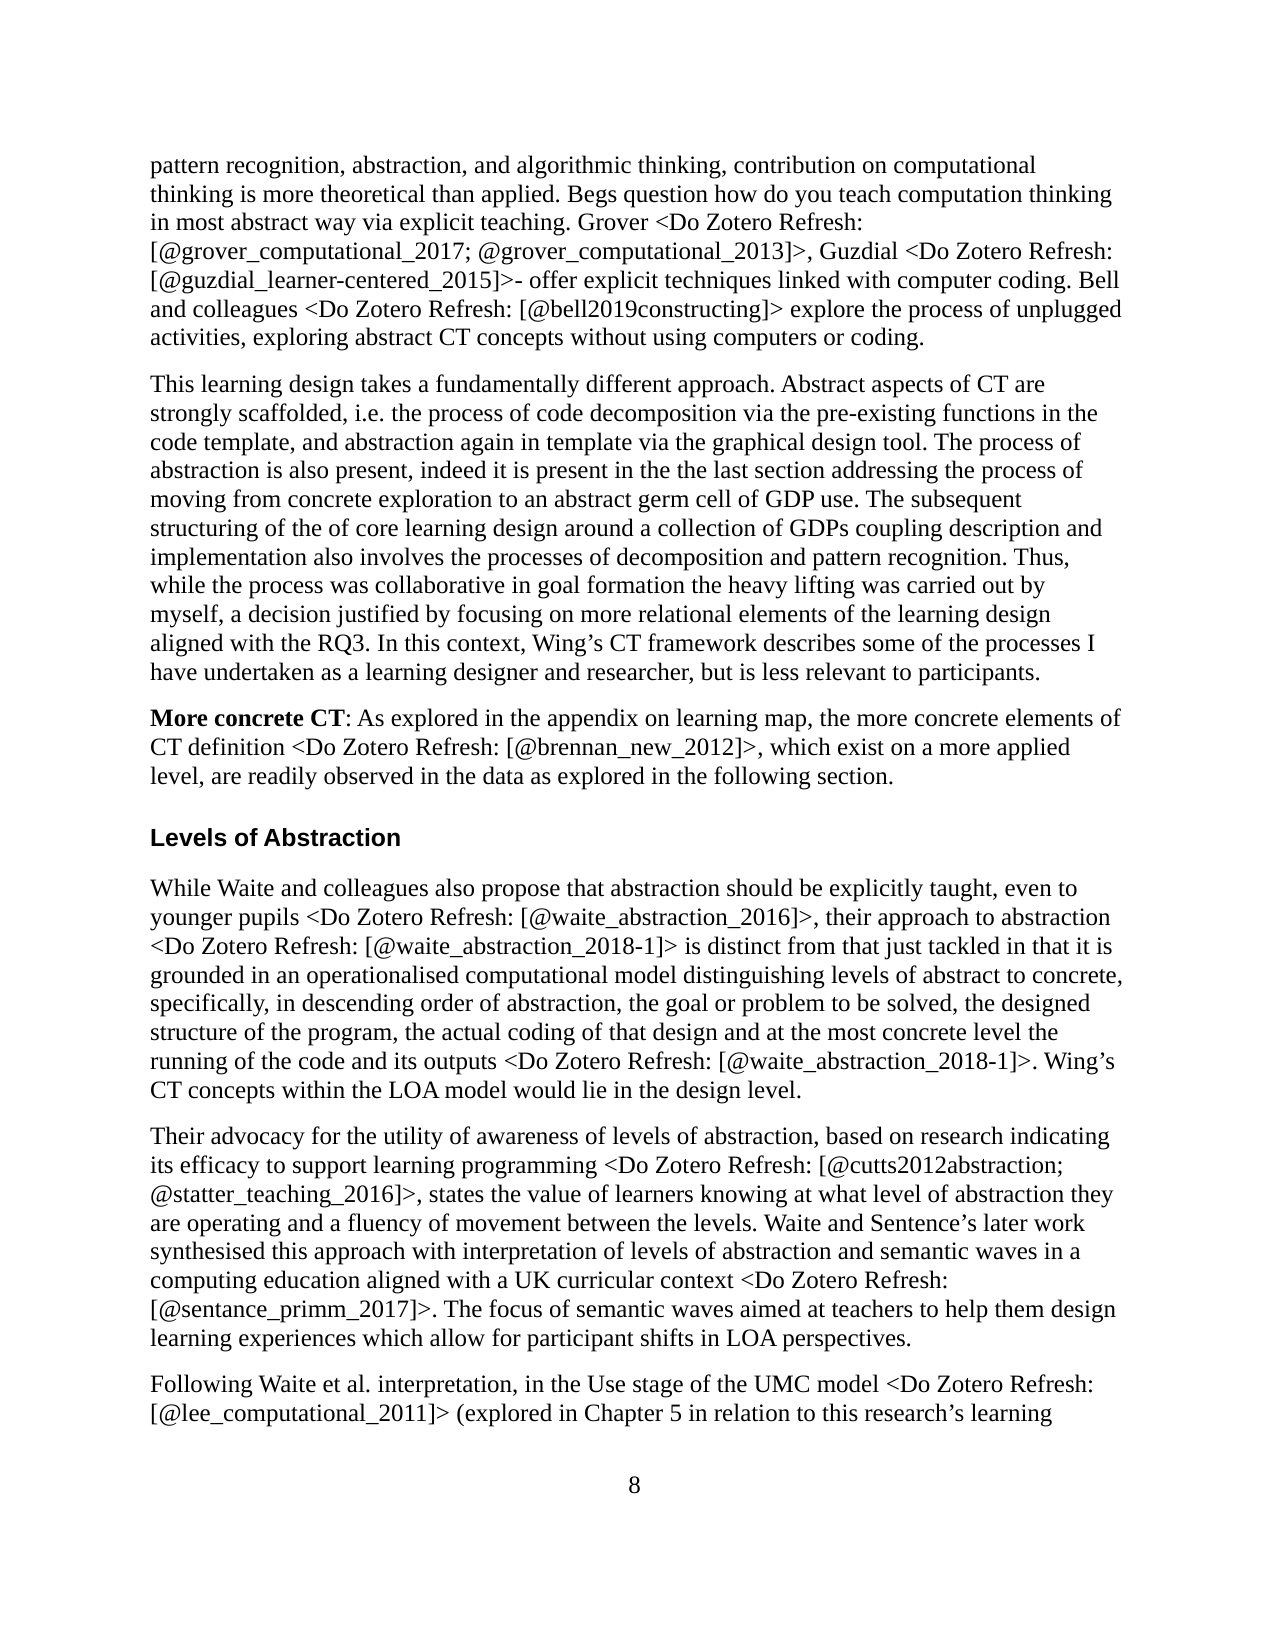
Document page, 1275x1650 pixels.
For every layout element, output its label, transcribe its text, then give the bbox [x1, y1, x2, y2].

text More concrete CT: As explored in the appendix on learning map, the more concrete elements of CT definition <Do Zotero Refresh: [@brennan_new_2012]>, which exist on a more applied level, are readily observed in the data as explored in the following section. [150, 703, 1125, 789]
text Following Waite et al. interpretation, in the Use stage of the UMC model <Do Zotero Refresh: [@lee_computational_2011]> (explored in Chapter 5 in relation to this research’s learning [150, 1369, 1125, 1427]
text Their advocacy for the utility of awareness of levels of abstraction, based on research indicating its efficacy to support learning programming <Do Zotero Refresh: [@cutts2012abstraction; @statter_teaching_2016]>, states the value of learners knowing at what level of abstraction they are operating and a fluency of movement between the levels. Waite and Sentence’s later work synthesised this approach with interpretation of levels of abstraction and semantic waves in a computing education aligned with a UK curricular context <Do Zotero Refresh: [@sentance_primm_2017]>. The focus of semantic waves aimed at teachers to help them design learning experiences which allow for participant shifts in LOA perspectives. [150, 1121, 1125, 1351]
text This learning design takes a fundamentally different approach. Abstract aspects of CT are strongly scaffolded, i.e. the process of code decomposition via the pre-existing functions in the code template, and abstraction again in template via the graphical design tool. The process of abstraction is also present, indeed it is present in the the last section addressing the process of moving from concrete exploration to an abstract germ cell of GDP use. The subsequent structuring of the of core learning design around a collection of GDPs coupling description and implementation also involves the processes of decomposition and pattern recognition. Thus, while the process was collaborative in goal formation the heavy lifting was carried out by myself, a decision justified by focusing on more relational elements of the learning design aligned with the RQ3. In this context, Wing’s CT framework describes some of the processes I have undertaken as a learning designer and researcher, but is less relevant to participants. [150, 369, 1125, 685]
text While Waite and colleagues also propose that abstraction should be explicitly taught, even to younger pupils <Do Zotero Refresh: [@waite_abstraction_2016]>, their approach to abstraction <Do Zotero Refresh: [@waite_abstraction_2018-1]> is distinct from that just tackled in that it is grounded in an operationalised computational model distinguishing levels of abstract to concrete, specifically, in descending order of abstraction, the goal or problem to be solved, the designed structure of the program, the actual coding of that design and at the most concrete level the running of the code and its outputs <Do Zotero Refresh: [@waite_abstraction_2018-1]>. Wing’s CT concepts within the LOA model would lie in the design level. [150, 873, 1125, 1103]
subtitle Levels of Abstraction [150, 823, 1125, 852]
text pattern recognition, abstraction, and algorithmic thinking, contribution on computational thinking is more theoretical than applied. Begs question how do you teach computation thinking in most abstract way via explicit teaching. Grover <Do Zotero Refresh: [@grover_computational_2017; @grover_computational_2013]>, Guzdial <Do Zotero Refresh: [@guzdial_learner-centered_2015]>- offer explicit techniques linked with computer coding. Bell and colleagues <Do Zotero Refresh: [@bell2019constructing]> explore the process of unplugged activities, exploring abstract CT concepts without using computers or coding. [150, 150, 1125, 351]
